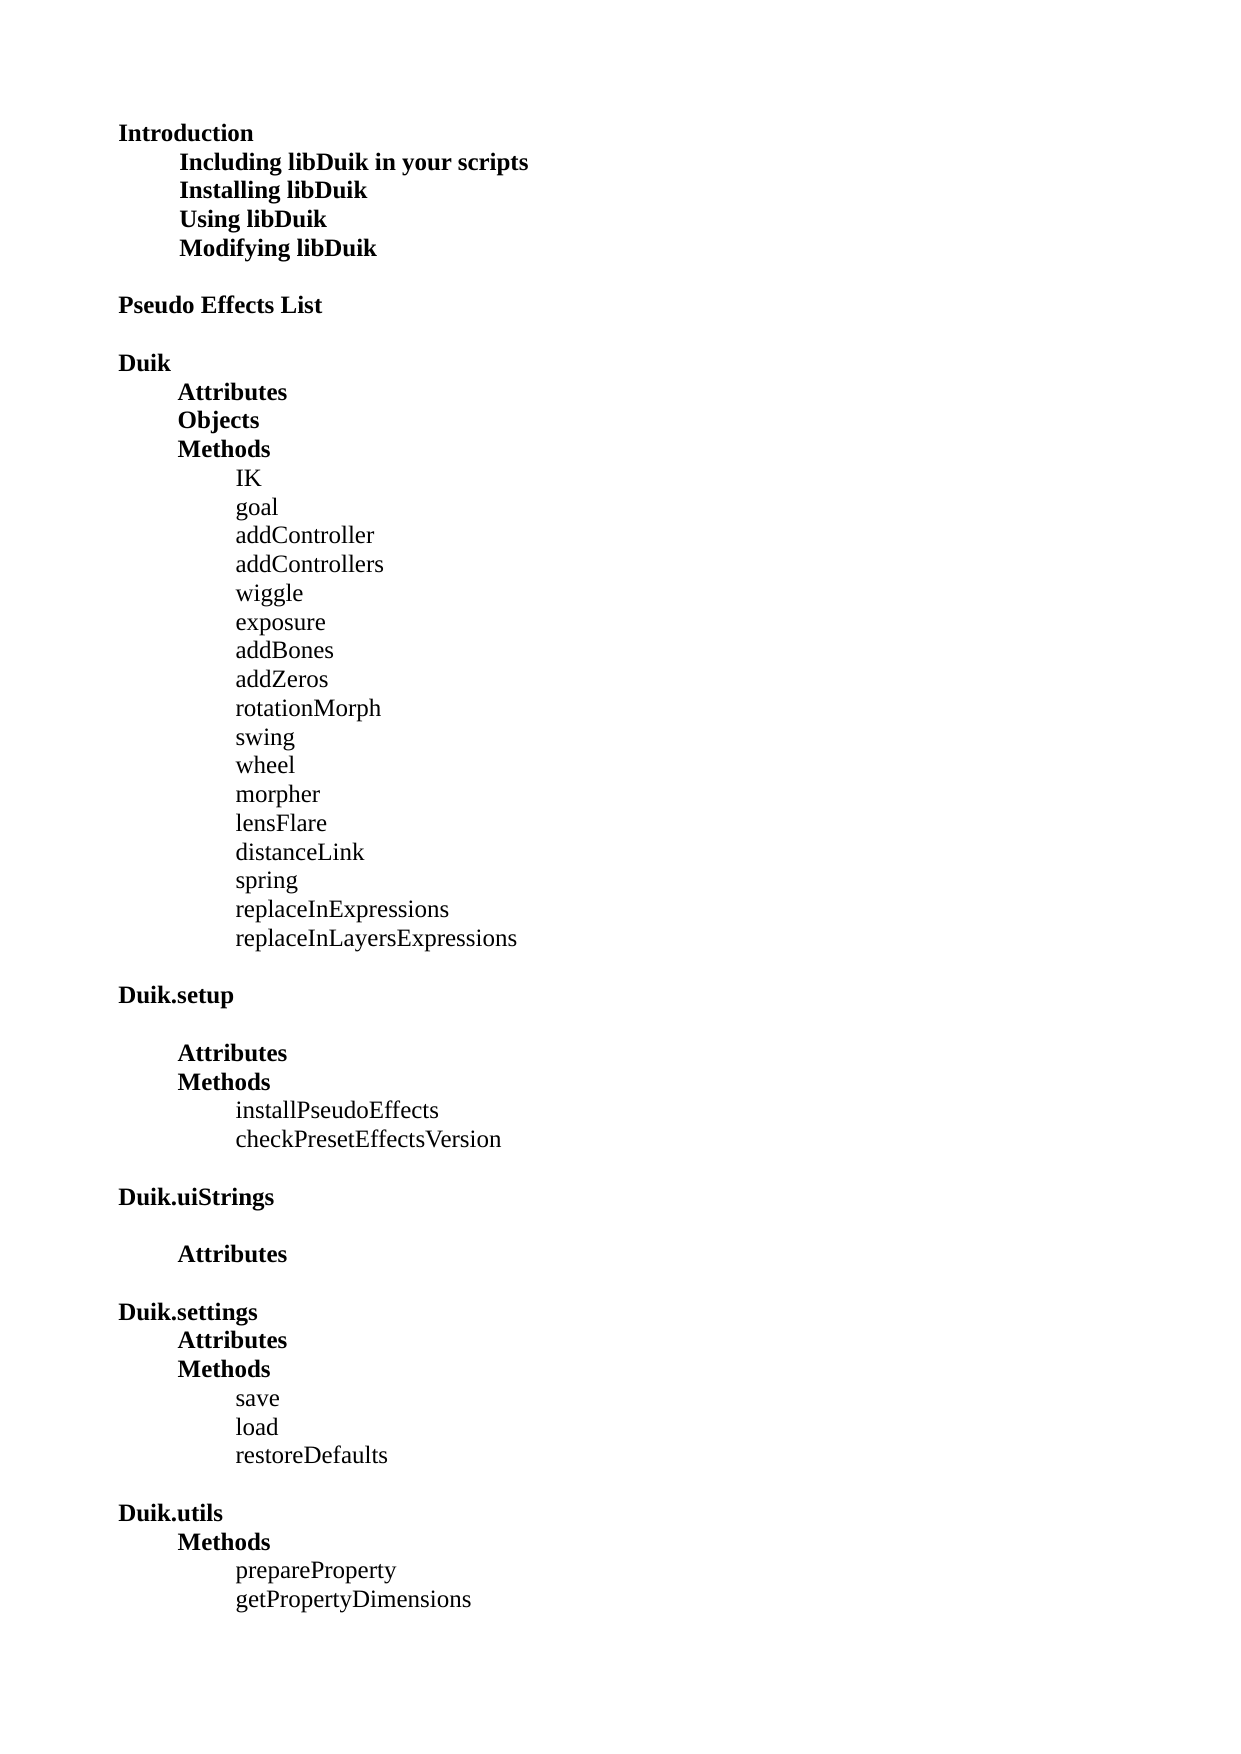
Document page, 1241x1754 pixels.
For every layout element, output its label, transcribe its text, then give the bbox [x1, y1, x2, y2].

text Duik.uiStrings [118, 1182, 1122, 1211]
text Introduction [118, 118, 1122, 147]
text Installing libDuik [118, 176, 1122, 204]
text Methods [118, 1067, 1122, 1096]
text IK [118, 463, 1122, 492]
text Duik.setup [118, 981, 1122, 1009]
text addBones [118, 636, 1122, 664]
text Duik.utils [118, 1498, 1122, 1527]
text goal [118, 492, 1122, 521]
text Duik [118, 348, 1122, 377]
text replaceInLayersExpressions [118, 923, 1122, 952]
text Methods [118, 434, 1122, 463]
text swing [118, 722, 1122, 751]
text replaceInExpressions [118, 894, 1122, 923]
text load [118, 1412, 1122, 1441]
text lensFlare [118, 808, 1122, 837]
text addControllers [118, 549, 1122, 578]
text Including libDuik in your scripts [118, 147, 1122, 176]
text Attributes [118, 1038, 1122, 1067]
text getPropertyDimensions [118, 1584, 1122, 1613]
text rotationMorph [118, 693, 1122, 722]
text Objects [118, 406, 1122, 434]
text Attributes [118, 377, 1122, 406]
text prepareProperty [118, 1556, 1122, 1584]
text Duik.settings [118, 1297, 1122, 1326]
text installPseudoEffects [118, 1096, 1122, 1124]
text checkPresetEffectsVersion [118, 1124, 1122, 1153]
text addZeros [118, 664, 1122, 693]
text Pseudo Effects List [118, 291, 1122, 319]
text addController [118, 521, 1122, 549]
text Using libDuik [118, 204, 1122, 233]
text Methods [118, 1527, 1122, 1556]
text Attributes [118, 1326, 1122, 1354]
text restoreDefaults [118, 1441, 1122, 1469]
text Attributes [118, 1239, 1122, 1268]
text exposure [118, 607, 1122, 636]
text wheel [118, 751, 1122, 779]
text Methods [118, 1354, 1122, 1383]
text spring [118, 866, 1122, 894]
text save [118, 1383, 1122, 1412]
text Modifying libDuik [118, 233, 1122, 262]
text wiggle [118, 578, 1122, 607]
text distanceLink [118, 837, 1122, 866]
text morpher [118, 779, 1122, 808]
